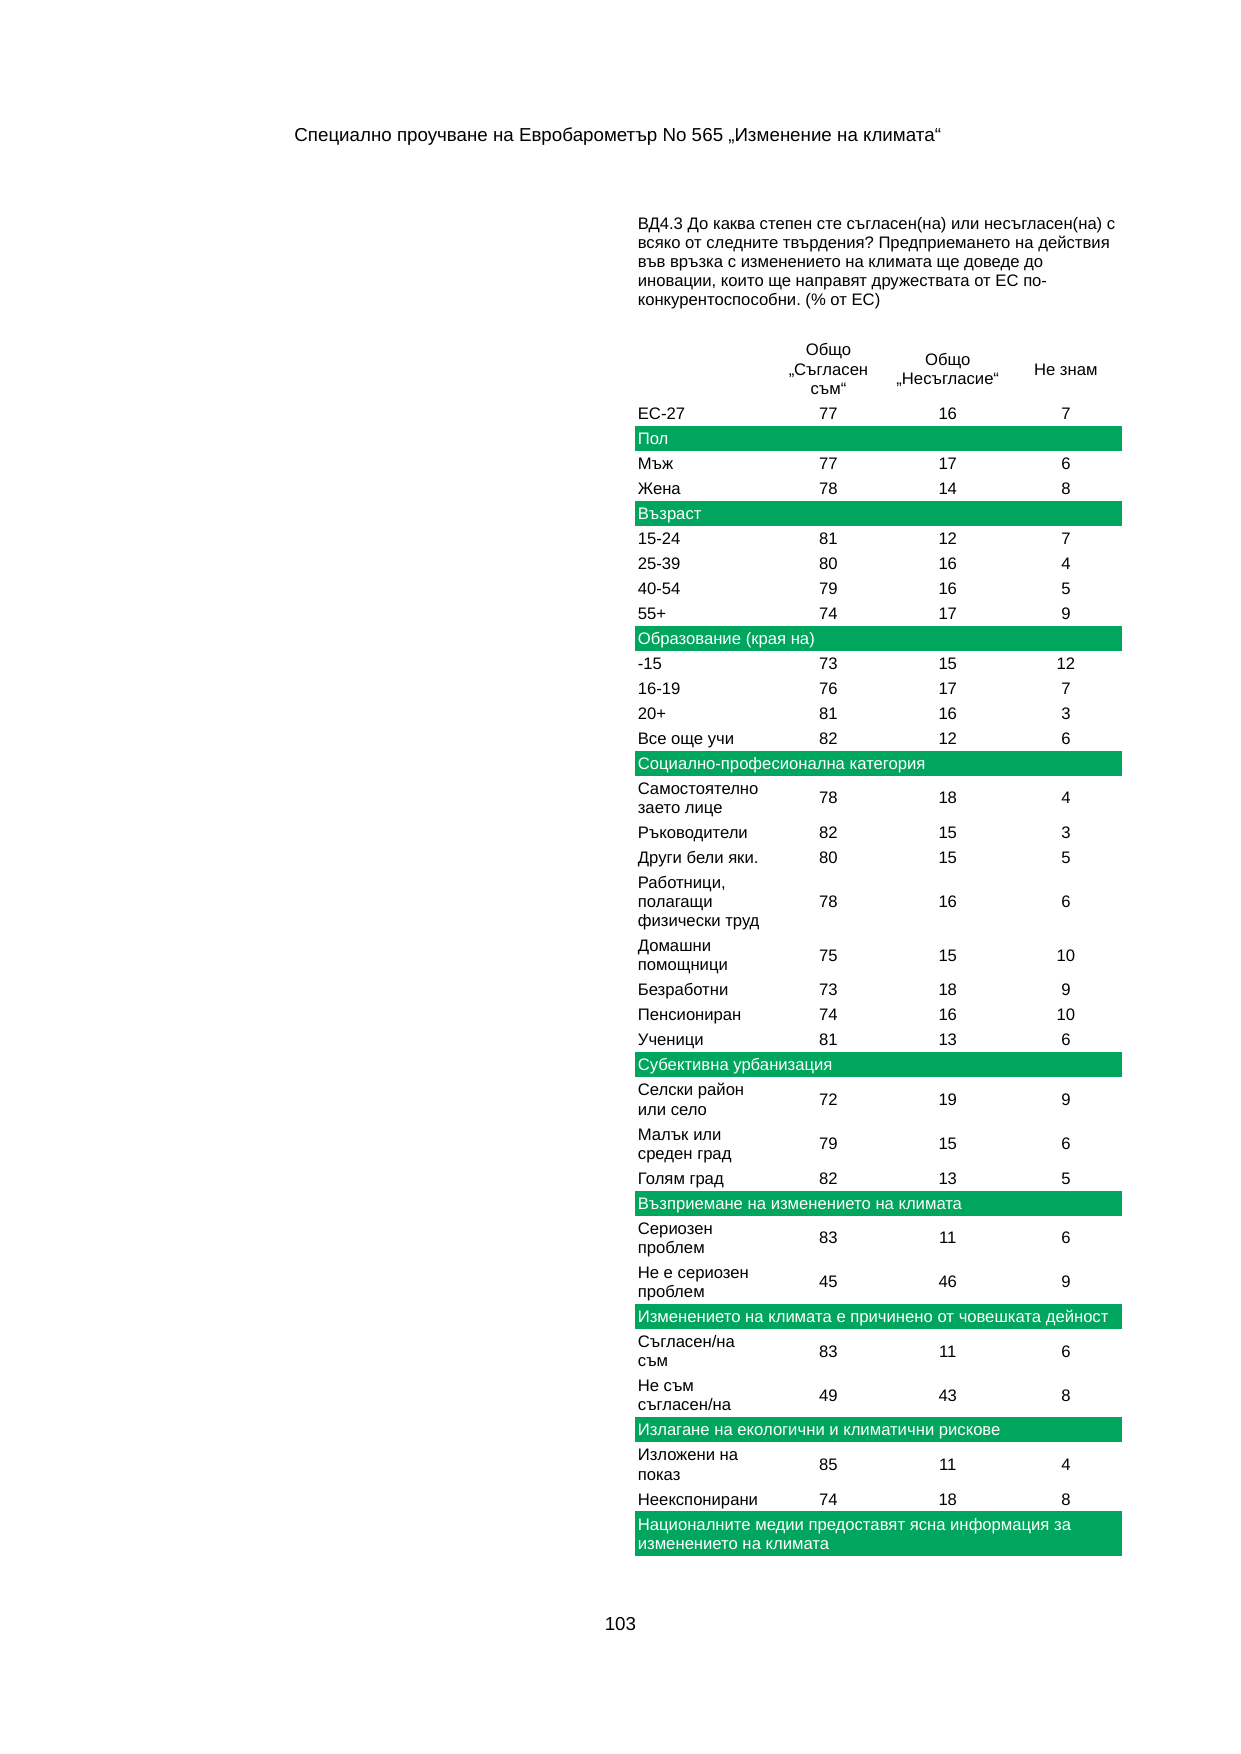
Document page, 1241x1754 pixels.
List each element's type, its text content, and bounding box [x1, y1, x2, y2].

table_cell 78 [770, 476, 886, 501]
table_cell 19 [886, 1077, 1009, 1121]
table_cell 8 [1009, 476, 1122, 501]
table_cell Мъж [635, 451, 770, 476]
table_cell Самостоятелно заето лице [635, 776, 770, 820]
table_cell Други бели яки. [635, 845, 770, 870]
table_cell Безработни [635, 977, 770, 1002]
table_cell 6 [1009, 451, 1122, 476]
table_cell 6 [1009, 726, 1122, 751]
table_cell 20+ [635, 701, 770, 726]
table_cell 7 [1009, 401, 1122, 426]
table_cell 17 [886, 676, 1009, 701]
table_cell Ръководители [635, 820, 770, 845]
table_cell 25-39 [635, 551, 770, 576]
table_cell 5 [1009, 1166, 1122, 1191]
table_cell 81 [770, 526, 886, 551]
table_cell 12 [886, 726, 1009, 751]
table_cell Все още учи [635, 726, 770, 751]
table_cell Жена [635, 476, 770, 501]
table_cell 72 [770, 1077, 886, 1121]
table_cell 16-19 [635, 676, 770, 701]
table_cell 77 [770, 451, 886, 476]
table_cell 74 [770, 1002, 886, 1027]
table_cell Изложени на показ [635, 1442, 770, 1486]
table_cell 49 [770, 1373, 886, 1417]
table_cell Пенсиониран [635, 1002, 770, 1027]
table_cell 10 [1009, 1002, 1122, 1027]
table_cell Изменението на климата е причинено от човешката дейност [635, 1304, 1122, 1329]
table_cell 73 [770, 651, 886, 676]
table_cell 8 [1009, 1486, 1122, 1511]
table_cell Социално-професионална категория [635, 751, 1122, 776]
table_cell 11 [886, 1329, 1009, 1373]
table_cell Националните медии предоставят ясна информация за изменението на климата [635, 1511, 1122, 1556]
table_cell 82 [770, 726, 886, 751]
table_cell 79 [770, 1121, 886, 1166]
table_cell Възраст [635, 501, 1122, 526]
table_cell 18 [886, 977, 1009, 1002]
table_cell 18 [886, 1486, 1009, 1511]
table_cell 75 [770, 933, 886, 977]
table_cell 74 [770, 1486, 886, 1511]
table_cell Субективна урбанизация [635, 1052, 1122, 1077]
table_cell Пол [635, 426, 1122, 451]
table_cell [1009, 312, 1122, 337]
table_cell Не е сериозен проблем [635, 1260, 770, 1304]
table_cell Възприемане на изменението на климата [635, 1191, 1122, 1216]
table_cell 82 [770, 1166, 886, 1191]
table_cell Излагане на екологични и климатични рискове [635, 1417, 1122, 1442]
table_cell 15-24 [635, 526, 770, 551]
table_cell 3 [1009, 820, 1122, 845]
table_cell 3 [1009, 701, 1122, 726]
table_cell 9 [1009, 1077, 1122, 1121]
table_cell Ученици [635, 1027, 770, 1052]
table_cell [886, 312, 1009, 337]
table_cell 82 [770, 820, 886, 845]
table_cell Образование (края на) [635, 626, 1122, 651]
table_cell 11 [886, 1216, 1009, 1260]
table_cell 6 [1009, 1121, 1122, 1166]
table_cell 16 [886, 1002, 1009, 1027]
table_cell ЕС-27 [635, 401, 770, 426]
table_cell -15 [635, 651, 770, 676]
table_cell 77 [770, 401, 886, 426]
table_cell 81 [770, 701, 886, 726]
table_cell 9 [1009, 977, 1122, 1002]
table_cell 46 [886, 1260, 1009, 1304]
table_cell 15 [886, 845, 1009, 870]
table_cell 17 [886, 451, 1009, 476]
table_cell 85 [770, 1442, 886, 1486]
table_cell 80 [770, 845, 886, 870]
table_cell 10 [1009, 933, 1122, 977]
table_cell [635, 337, 770, 401]
table_cell 16 [886, 870, 1009, 933]
table_cell 14 [886, 476, 1009, 501]
table_cell 81 [770, 1027, 886, 1052]
table_cell Малък или среден град [635, 1121, 770, 1166]
table_cell 83 [770, 1216, 886, 1260]
table_cell Не знам [1009, 337, 1122, 401]
table_cell 12 [886, 526, 1009, 551]
table_cell 18 [886, 776, 1009, 820]
table_cell 83 [770, 1329, 886, 1373]
table_cell Домашни помощници [635, 933, 770, 977]
table_cell 4 [1009, 1442, 1122, 1486]
table_header ВД4.3 До каква степен сте съгласен(на) или несъгласен(на) с всяко от следните твърдения? Предприемането на действия във връзка с изменението на климата ще доведе до иновации, които ще направят дружествата от ЕС по-конкурентоспособни. (% от ЕС) [635, 211, 1122, 312]
table_cell 5 [1009, 576, 1122, 601]
table_cell 43 [886, 1373, 1009, 1417]
table_cell 6 [1009, 1216, 1122, 1260]
table_cell Общо „Съгласен съм“ [770, 337, 886, 401]
table_cell 15 [886, 820, 1009, 845]
table_cell 16 [886, 401, 1009, 426]
table_cell 6 [1009, 1027, 1122, 1052]
table_cell Работници, полагащи физически труд [635, 870, 770, 933]
table_cell 15 [886, 651, 1009, 676]
table_cell 6 [1009, 870, 1122, 933]
table_cell 74 [770, 601, 886, 626]
table_cell 15 [886, 1121, 1009, 1166]
table_cell 40-54 [635, 576, 770, 601]
table_cell Селски район или село [635, 1077, 770, 1121]
table_cell Неекспонирани [635, 1486, 770, 1511]
table_cell 79 [770, 576, 886, 601]
table_cell Съгласен/на съм [635, 1329, 770, 1373]
table_cell [770, 312, 886, 337]
table_cell 80 [770, 551, 886, 576]
table_cell 9 [1009, 1260, 1122, 1304]
table_cell 8 [1009, 1373, 1122, 1417]
table_cell 7 [1009, 676, 1122, 701]
table_cell 12 [1009, 651, 1122, 676]
table_cell 11 [886, 1442, 1009, 1486]
table_cell 15 [886, 933, 1009, 977]
table_cell 76 [770, 676, 886, 701]
table_cell 16 [886, 576, 1009, 601]
table_cell Сериозен проблем [635, 1216, 770, 1260]
table_cell 5 [1009, 845, 1122, 870]
table_cell 55+ [635, 601, 770, 626]
table_cell Общо „Несъгласие“ [886, 337, 1009, 401]
table_cell 16 [886, 551, 1009, 576]
table_cell 4 [1009, 776, 1122, 820]
table_cell 6 [1009, 1329, 1122, 1373]
table_cell 78 [770, 870, 886, 933]
table_cell 73 [770, 977, 886, 1002]
table_cell 13 [886, 1166, 1009, 1191]
table_cell 16 [886, 701, 1009, 726]
table_cell [635, 312, 770, 337]
table_cell Не съм съгласен/на [635, 1373, 770, 1417]
table_cell 17 [886, 601, 1009, 626]
table_cell Голям град [635, 1166, 770, 1191]
table_cell 13 [886, 1027, 1009, 1052]
table_cell 45 [770, 1260, 886, 1304]
table_cell 9 [1009, 601, 1122, 626]
table_cell 78 [770, 776, 886, 820]
table_cell 4 [1009, 551, 1122, 576]
table_cell 7 [1009, 526, 1122, 551]
